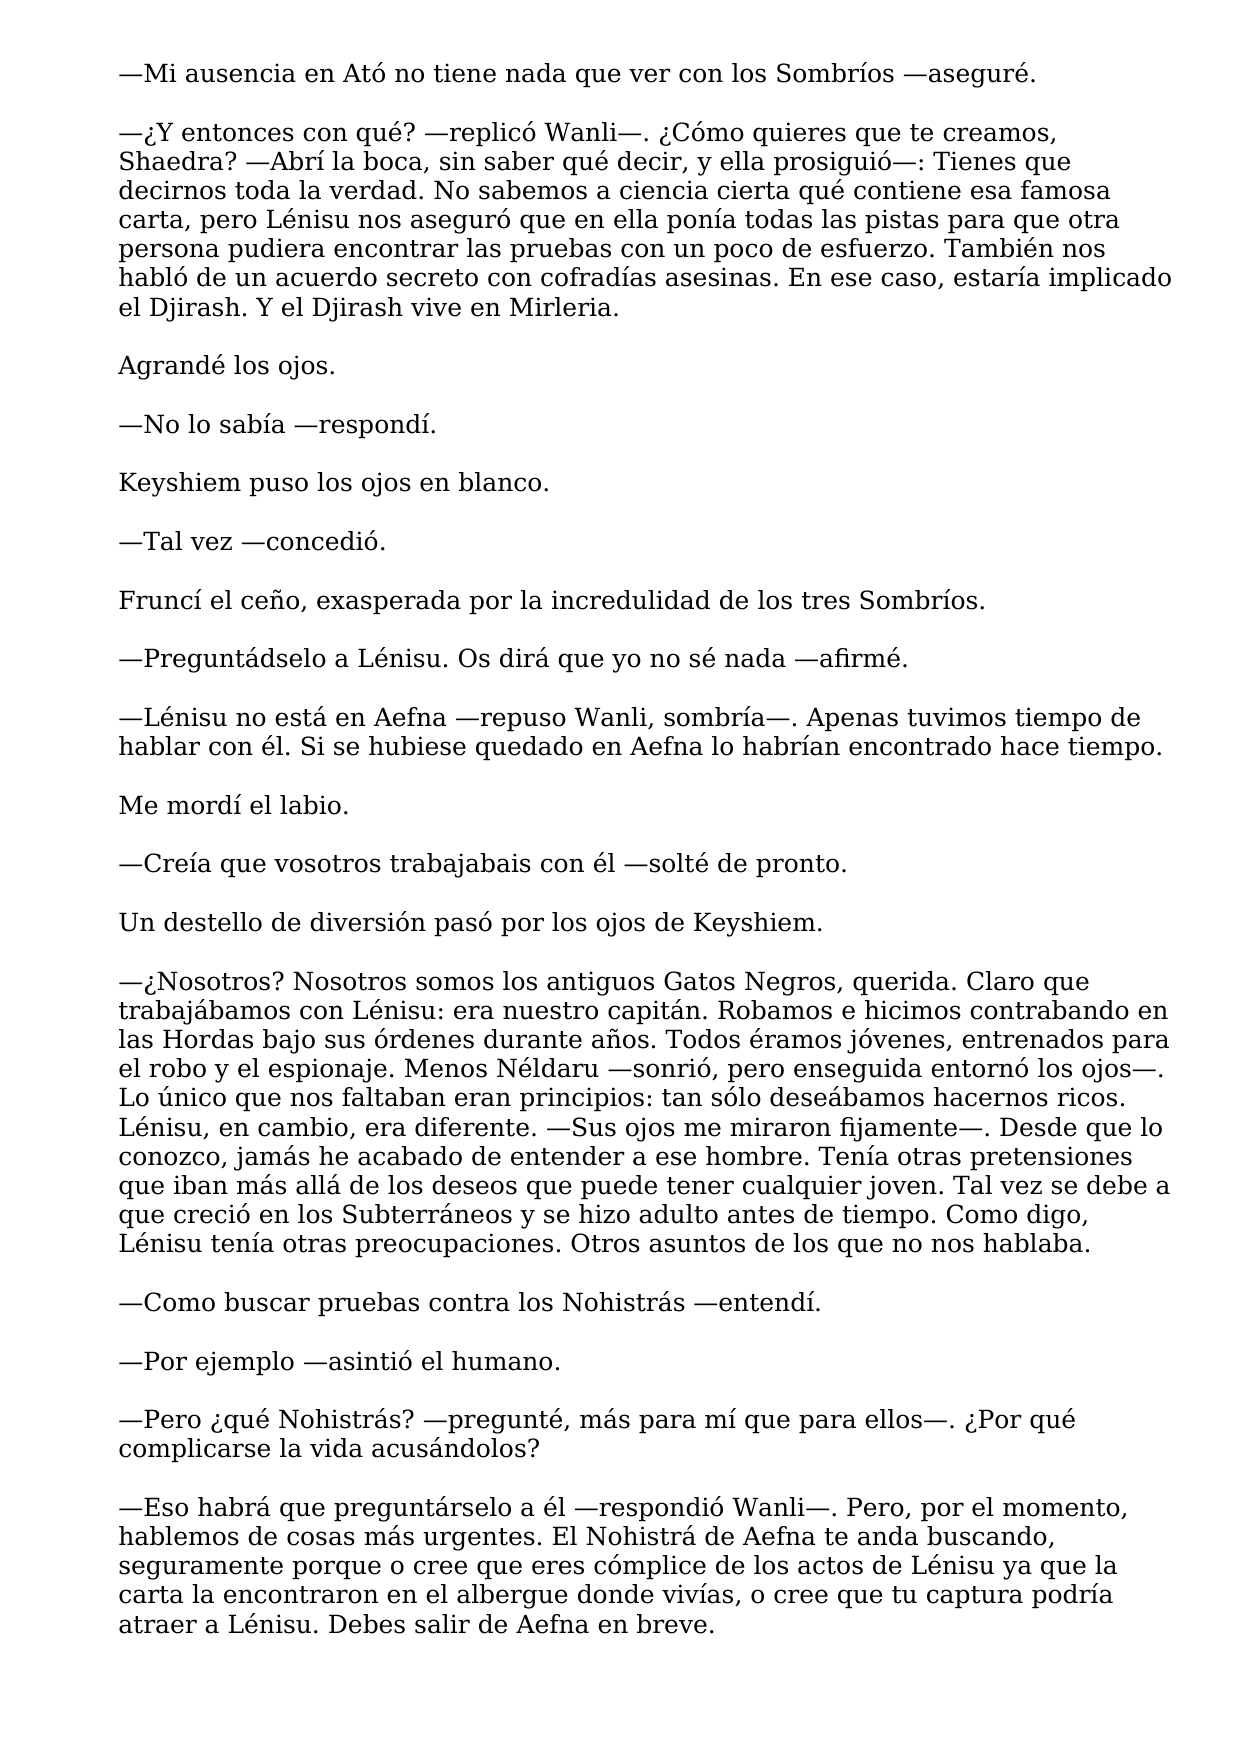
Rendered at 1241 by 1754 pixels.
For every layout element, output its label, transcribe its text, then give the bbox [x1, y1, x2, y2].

text —¿Y entonces con qué? —replicó Wanli—. ¿Cómo quieres que te creamos, Shaedra? —Abrí la boca, sin saber qué decir, y ella prosiguió—: Tienes que decirnos toda la verdad. No sabemos a ciencia cierta qué contiene esa famosa carta, pero Lénisu nos aseguró que en ella ponía todas las pistas para que otra persona pudiera encontrar las pruebas con un poco de esfuerzo. También nos habló de un acuerdo secreto con cofradías asesinas. En ese caso, estaría implicado el Djirash. Y el Djirash vive en Mirleria. [118, 118, 1181, 322]
text Agrandé los ojos. [118, 351, 1181, 381]
text —Por ejemplo —asintió el humano. [118, 1347, 1181, 1376]
text —Preguntádselo a Lénisu. Os dirá que yo no sé nada —afirmé. [118, 644, 1181, 674]
text —Como buscar pruebas contra los Nohistrás —entendí. [118, 1288, 1181, 1317]
text —¿Nosotros? Nosotros somos los antiguos Gatos Negros, querida. Claro que trabajábamos con Lénisu: era nuestro capitán. Robamos e hicimos contrabando en las Hordas bajo sus órdenes durante años. Todos éramos jóvenes, entrenados para el robo y el espionaje. Menos Néldaru —sonrió, pero enseguida entornó los ojos—. Lo único que nos faltaban eran principios: tan sólo deseábamos hacernos ricos. Lénisu, en cambio, era diferente. —Sus ojos me miraron fijamente—. Desde que lo conozco, jamás he acabado de entender a ese hombre. Tenía otras pretensiones que iban más allá de los deseos que puede tener cualquier joven. Tal vez se debe a que creció en los Subterráneos y se hizo adulto antes de tiempo. Como digo, Lénisu tenía otras preocupaciones. Otros asuntos de los que no nos hablaba. [118, 967, 1181, 1259]
text —No lo sabía —respondí. [118, 410, 1181, 439]
text —Mi ausencia en Ató no tiene nada que ver con los Sombríos —aseguré. [118, 59, 1181, 88]
text Keyshiem puso los ojos en blanco. [118, 469, 1181, 498]
text Fruncí el ceño, exasperada por la incredulidad de los tres Sombríos. [118, 586, 1181, 615]
text Me mordí el labio. [118, 791, 1181, 820]
text Un destello de diversión pasó por los ojos de Keyshiem. [118, 908, 1181, 937]
text —Eso habrá que preguntárselo a él —respondió Wanli—. Pero, por el momento, hablemos de cosas más urgentes. El Nohistrá de Aefna te anda buscando, seguramente porque o cree que eres cómplice de los actos de Lénisu ya que la carta la encontraron en el albergue donde vivías, o cree que tu captura podría atraer a Lénisu. Debes salir de Aefna en breve. [118, 1493, 1181, 1639]
text —Lénisu no está en Aefna —repuso Wanli, sombría—. Apenas tuvimos tiempo de hablar con él. Si se hubiese quedado en Aefna lo habrían encontrado hace tiempo. [118, 703, 1181, 762]
text —Creía que vosotros trabajabais con él —solté de pronto. [118, 850, 1181, 879]
text —Tal vez —concedió. [118, 527, 1181, 556]
text —Pero ¿qué Nohistrás? —pregunté, más para mí que para ellos—. ¿Por qué complicarse la vida acusándolos? [118, 1405, 1181, 1464]
